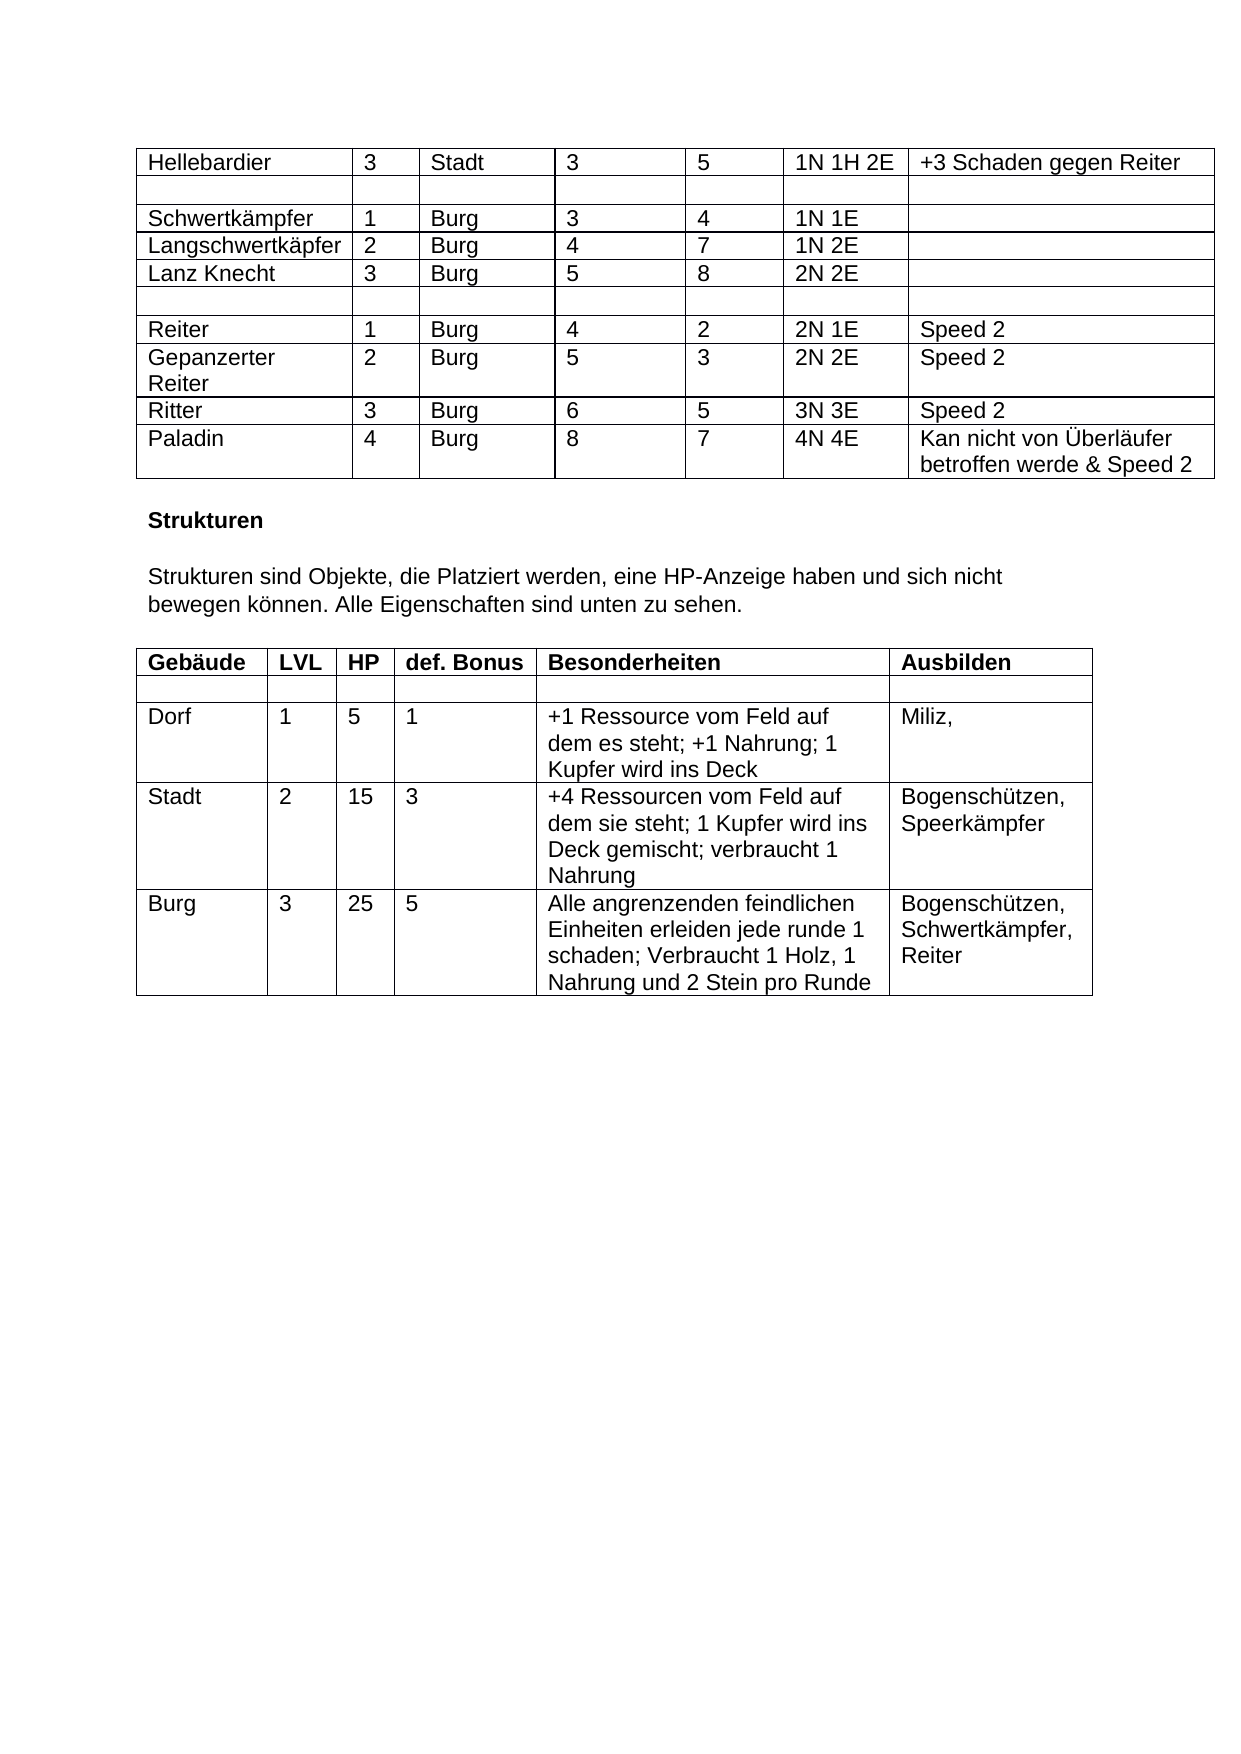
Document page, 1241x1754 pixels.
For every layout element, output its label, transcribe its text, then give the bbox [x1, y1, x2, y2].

table_cell 25 [337, 890, 394, 995]
text Strukturen [148, 507, 1093, 533]
table_cell 4 [353, 425, 419, 478]
table_cell [420, 287, 554, 315]
table_cell 6 [556, 398, 685, 424]
table_cell [420, 176, 554, 204]
table_cell [909, 176, 1214, 204]
table_cell [556, 176, 685, 204]
table_cell 5 [395, 890, 536, 995]
table_cell Bogenschützen, Schwertkämpfer, Reiter [890, 890, 1092, 995]
table_cell Bogenschützen, Speerkämpfer [890, 783, 1092, 889]
table_cell 1 [268, 703, 336, 782]
table_cell [686, 287, 783, 315]
table_cell 4N 4E [784, 425, 908, 478]
table_cell Burg [420, 260, 554, 286]
table_cell 3 [353, 149, 419, 175]
table_cell Schwertkämpfer [137, 205, 352, 231]
table_cell 1N 1E [784, 205, 908, 231]
table_cell 3 [353, 260, 419, 286]
table_cell +1 Ressource vom Feld auf dem es steht; +1 Nahrung; 1 Kupfer wird ins Deck [537, 703, 889, 782]
table_cell 5 [556, 344, 685, 396]
table_cell Burg [420, 344, 554, 396]
table_cell 2 [686, 316, 783, 343]
table_cell Burg [420, 316, 554, 343]
table_cell 4 [556, 233, 685, 259]
table_cell 5 [337, 703, 394, 782]
table_cell 2 [353, 233, 419, 259]
table_cell Stadt [137, 783, 267, 889]
table_cell [556, 287, 685, 315]
table_cell Ritter [137, 398, 352, 424]
table_header LVL [268, 649, 336, 675]
table_cell 2 [353, 344, 419, 396]
table_cell [395, 676, 536, 702]
table_cell Burg [137, 890, 267, 995]
table_cell 5 [686, 149, 783, 175]
table_cell [784, 176, 908, 204]
table_cell [353, 176, 419, 204]
table_cell 1N 1H 2E [784, 149, 908, 175]
table_cell 5 [686, 398, 783, 424]
table_cell Burg [420, 205, 554, 231]
table_cell Alle angrenzenden feindlichen Einheiten erleiden jede runde 1 schaden; Verbraucht 1 Holz, 1 Nahrung und 2 Stein pro Runde [537, 890, 889, 995]
table_cell Burg [420, 425, 554, 478]
table_cell Miliz, [890, 703, 1092, 782]
table_cell Burg [420, 233, 554, 259]
table_cell Speed 2 [909, 344, 1214, 396]
table_cell Speed 2 [909, 316, 1214, 343]
table_cell 4 [556, 316, 685, 343]
table_cell [890, 676, 1092, 702]
text Strukturen sind Objekte, die Platziert werden, eine HP-Anzeige haben und sich nicht bewegen können. Alle Eigenschaften sind unten zu sehen. [148, 563, 1093, 617]
table_cell 1 [353, 205, 419, 231]
table_cell [337, 676, 394, 702]
table_cell Burg [420, 398, 554, 424]
table_cell Paladin [137, 425, 352, 478]
table_cell 8 [686, 260, 783, 286]
table_cell 5 [556, 260, 685, 286]
table_cell 3 [556, 205, 685, 231]
table_cell Gepanzerter Reiter [137, 344, 352, 396]
table_header HP [337, 649, 394, 675]
table_cell [909, 233, 1214, 259]
table_cell [137, 676, 267, 702]
table_cell [686, 176, 783, 204]
table_cell Kan nicht von Überläufer betroffen werde & Speed 2 [909, 425, 1214, 478]
table_cell 3 [268, 890, 336, 995]
table_header Ausbilden [890, 649, 1092, 675]
table_cell [909, 205, 1214, 231]
table_cell 7 [686, 233, 783, 259]
table_cell 7 [686, 425, 783, 478]
table_header def. Bonus [395, 649, 536, 675]
table_cell 1 [395, 703, 536, 782]
table_cell [909, 260, 1214, 286]
table_cell [268, 676, 336, 702]
table_cell 3 [395, 783, 536, 889]
table_cell 8 [556, 425, 685, 478]
table_cell 2N 1E [784, 316, 908, 343]
table_cell 2N 2E [784, 344, 908, 396]
table_cell 3 [353, 398, 419, 424]
table_cell Lanz Knecht [137, 260, 352, 286]
table_cell Langschwertkäpfer [137, 233, 352, 259]
table_cell 1 [353, 316, 419, 343]
table_cell 3N 3E [784, 398, 908, 424]
table_cell [909, 287, 1214, 315]
table_cell 15 [337, 783, 394, 889]
table_cell Speed 2 [909, 398, 1214, 424]
table_header Gebäude [137, 649, 267, 675]
table_cell [537, 676, 889, 702]
table_cell Stadt [420, 149, 554, 175]
table_cell [137, 176, 352, 204]
table_header Besonderheiten [537, 649, 889, 675]
table_cell 1N 2E [784, 233, 908, 259]
table_cell 3 [556, 149, 685, 175]
table_cell [137, 287, 352, 315]
table_cell [784, 287, 908, 315]
table_cell 2N 2E [784, 260, 908, 286]
table_cell Dorf [137, 703, 267, 782]
table_cell Reiter [137, 316, 352, 343]
table_cell Hellebardier [137, 149, 352, 175]
table_cell +4 Ressourcen vom Feld auf dem sie steht; 1 Kupfer wird ins Deck gemischt; verbraucht 1 Nahrung [537, 783, 889, 889]
table_cell 4 [686, 205, 783, 231]
table_cell +3 Schaden gegen Reiter [909, 149, 1214, 175]
table_cell [353, 287, 419, 315]
table_cell 2 [268, 783, 336, 889]
table_cell 3 [686, 344, 783, 396]
